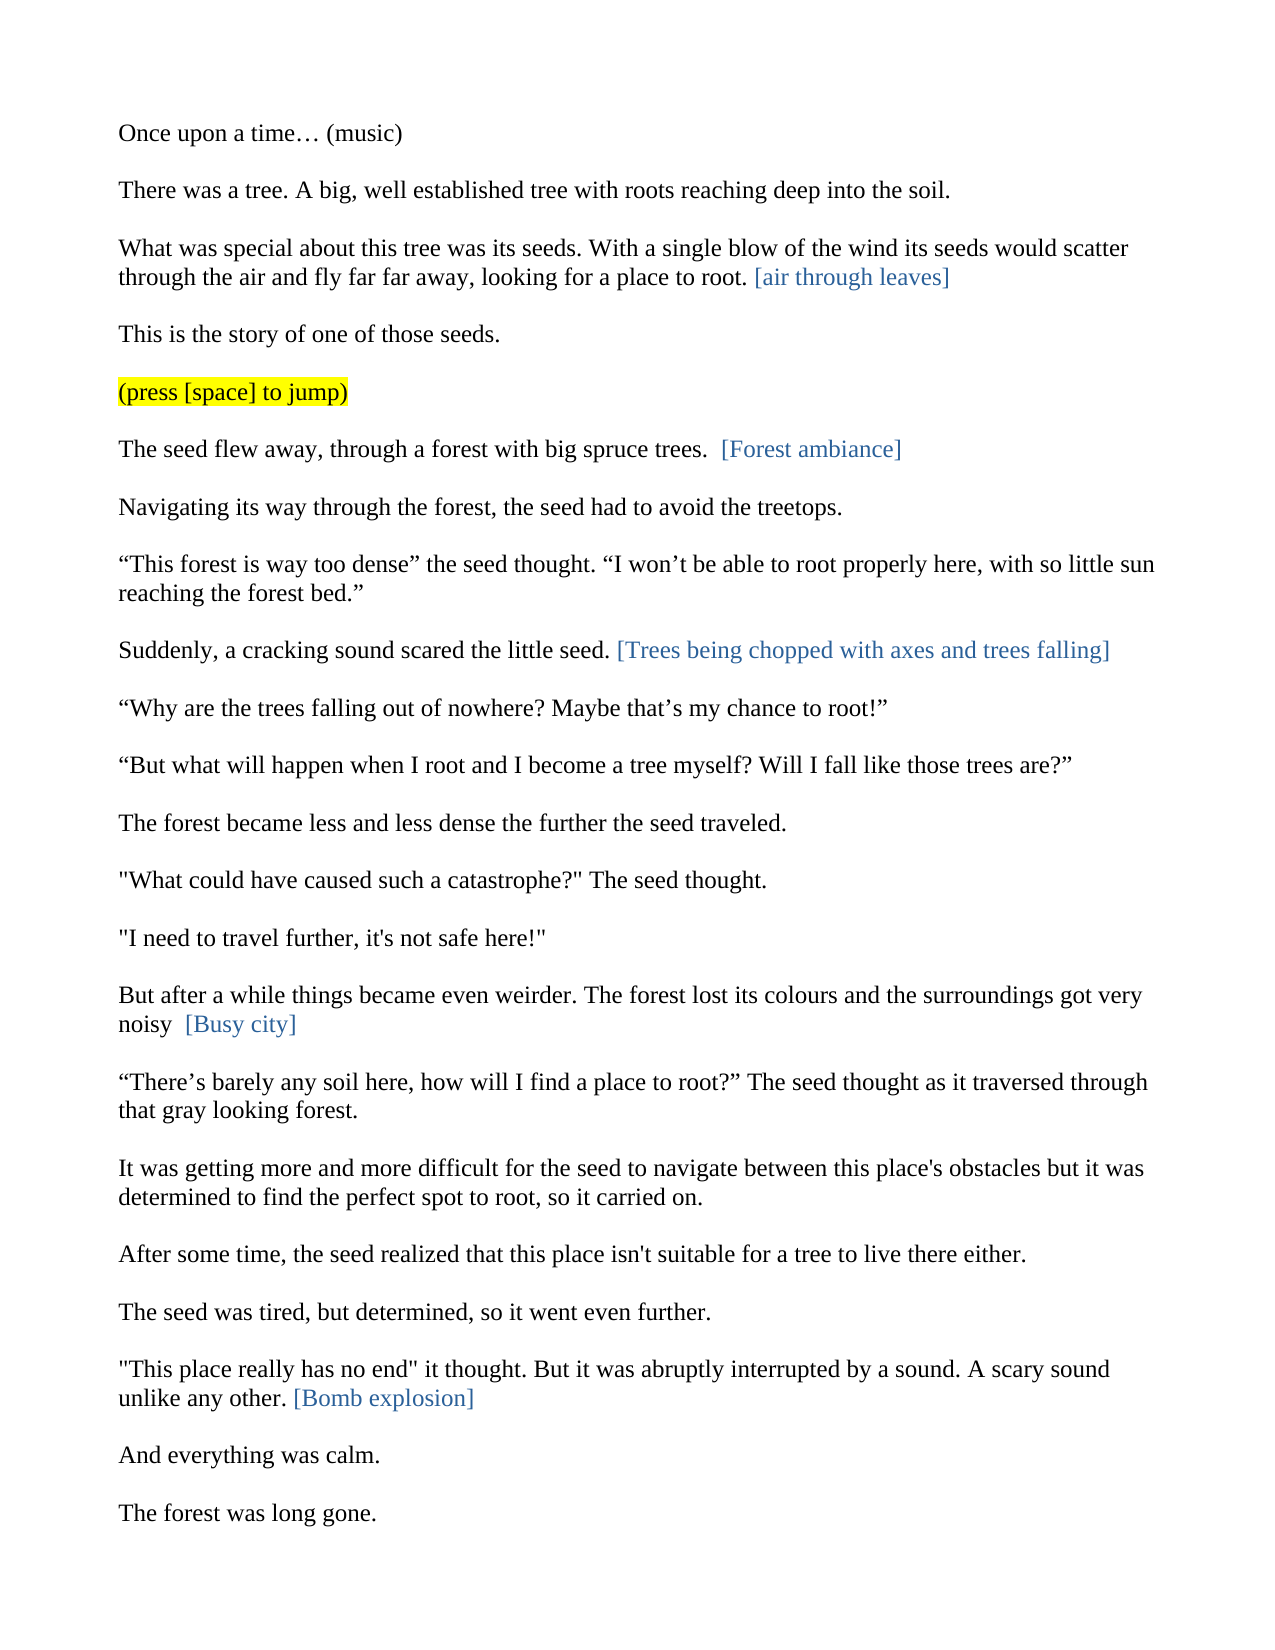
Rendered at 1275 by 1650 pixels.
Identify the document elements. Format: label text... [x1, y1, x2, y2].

text Once upon a time… (music) There was a tree. A big, well established tree with roots reaching deep into the soil. What was special about this tree was its seeds. With a single blow of the wind its seeds would scatter through the air and fly far far away, looking for a place to root. [air through leaves] This is the story of one of those seeds. [118, 118, 1157, 348]
text (press [space] to jump) The seed flew away, through a forest with big spruce trees. [Forest ambiance] Navigating its way through the forest, the seed had to avoid the treetops. “This forest is way too dense” the seed thought. “I won’t be able to root properly here, with so little sun reaching the forest bed.” Suddenly, a cracking sound scared the little seed. [Trees being chopped with axes and trees falling] “Why are the trees falling out of nowhere? Maybe that’s my chance to root!” “But what will happen when I root and I become a tree myself? Will I fall like those trees are?” The forest became less and less dense the further the seed traveled. "What could have caused such a catastrophe?" The seed thought. "I need to travel further, it's not safe here!" But after a while things became even weirder. The forest lost its colours and the surroundings got very noisy [Busy city] “There’s barely any soil here, how will I find a place to root?” The seed thought as it traversed through that gray looking forest. It was getting more and more difficult for the seed to navigate between this place's obstacles but it was determined to find the perfect spot to root, so it carried on. After some time, the seed realized that this place isn't suitable for a tree to live there either. The seed was tired, but determined, so it went even further. "This place really has no end" it thought. But it was abruptly interrupted by a sound. A scary sound unlike any other. [Bomb explosion] And everything was calm. The forest was long gone. [118, 377, 1157, 1527]
